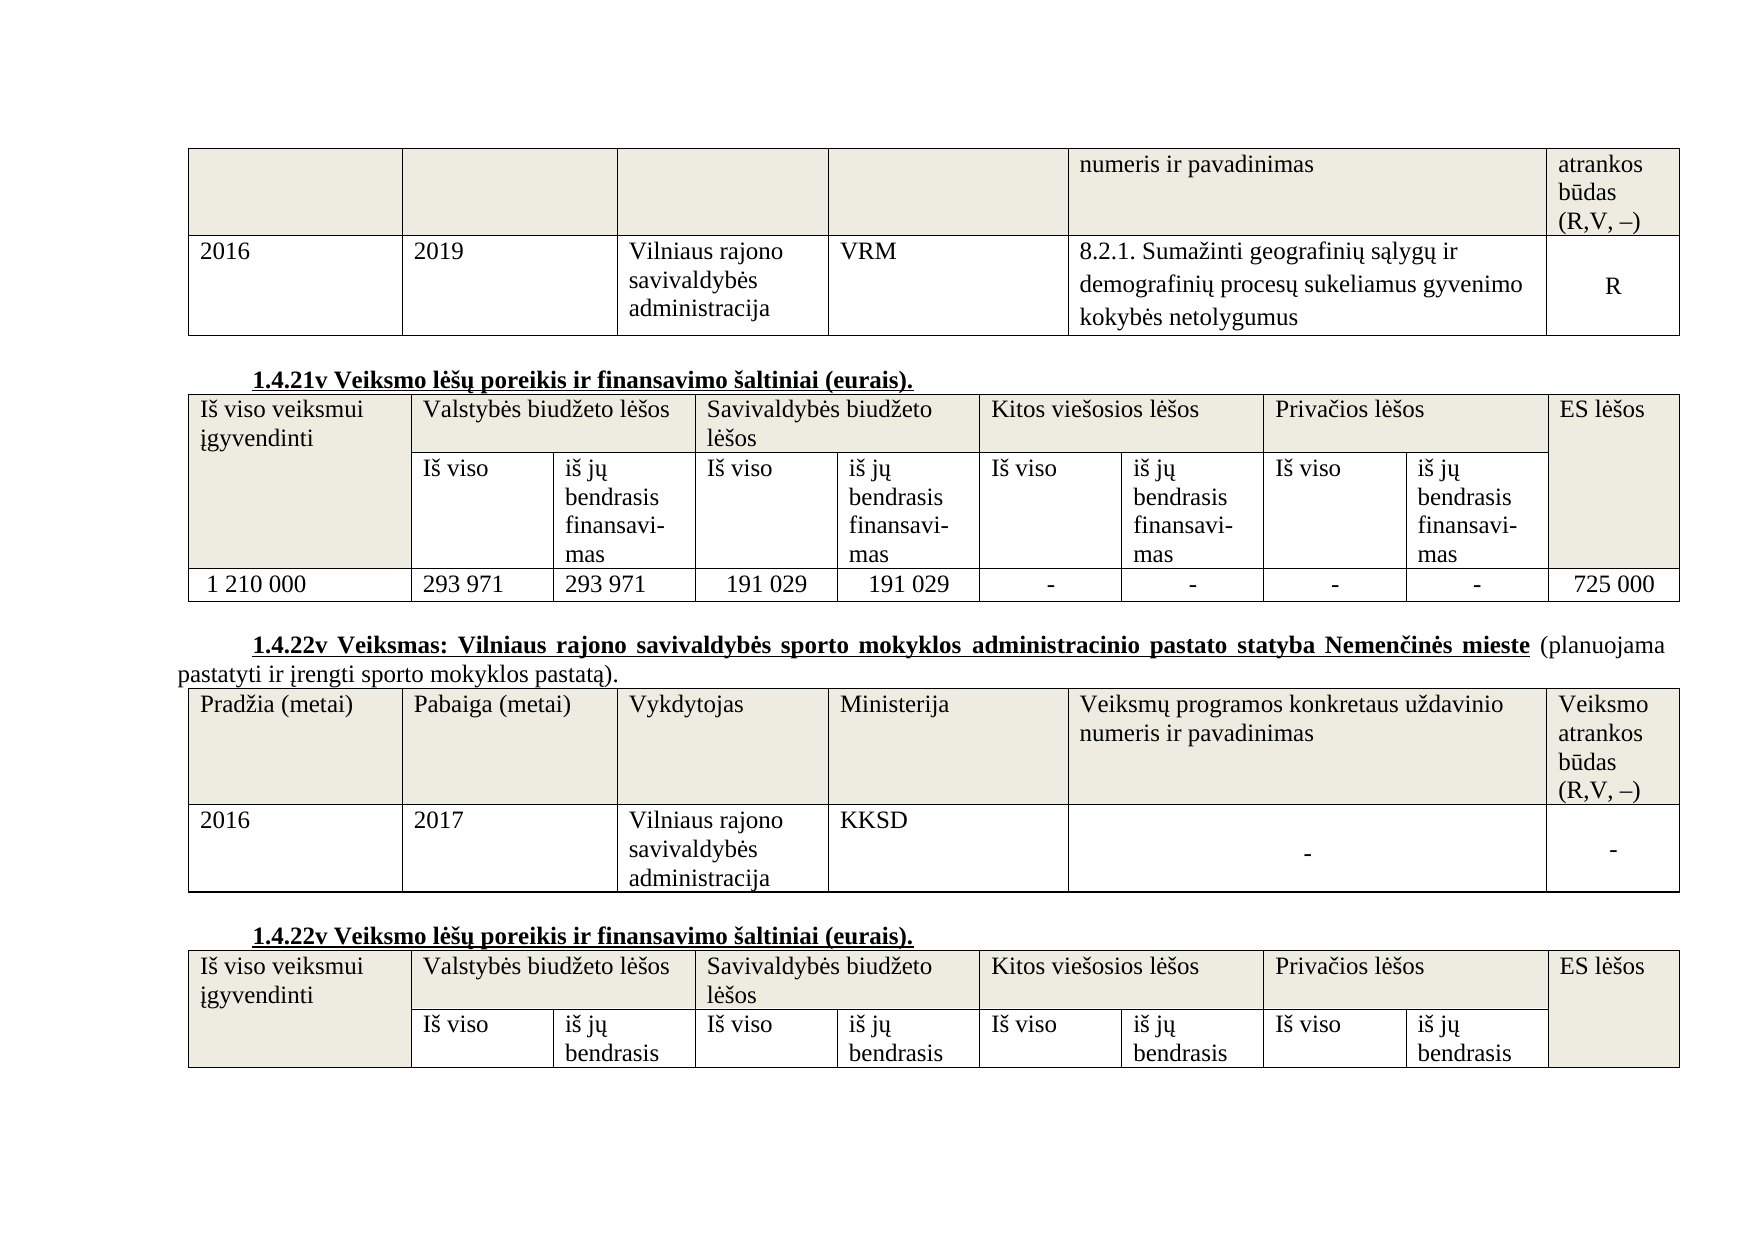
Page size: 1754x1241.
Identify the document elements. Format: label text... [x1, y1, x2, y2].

table_cell iš jų bendrasis finansavi- mas [554, 453, 695, 568]
table_cell - [1122, 569, 1263, 601]
table_header Vykdytojas [618, 689, 828, 804]
table_cell Iš viso [1264, 453, 1406, 568]
table_header ES lėšos [1549, 395, 1679, 568]
table_cell Iš viso [696, 1010, 837, 1067]
table_header Savivaldybės biudžeto lėšos [696, 951, 979, 1008]
table_header Pradžia (metai) [189, 689, 402, 804]
table_header Veiksmo atrankos būdas (R,V, –) [1547, 689, 1679, 804]
table_header Valstybės biudžeto lėšos [412, 951, 695, 1008]
table_header Privačios lėšos [1264, 951, 1548, 1008]
table_cell - [1264, 569, 1406, 601]
table_cell 191 029 [696, 569, 837, 601]
table_cell iš jų bendrasis finansavi- mas [1122, 453, 1263, 568]
table_cell iš jų bendrasis [1122, 1010, 1263, 1067]
table_cell iš jų bendrasis finansavi- mas [838, 453, 979, 568]
table_cell - [1407, 569, 1548, 601]
table_header [829, 149, 1068, 235]
table_cell Iš viso [412, 1010, 553, 1067]
text 1.4.21v Veiksmo lėšų poreikis ir finansavimo šaltiniai (eurais). [177, 365, 1665, 393]
table_header Ministerija [829, 689, 1068, 804]
table_header Savivaldybės biudžeto lėšos [696, 395, 979, 452]
table_header Privačios lėšos [1264, 395, 1548, 452]
table_header Pabaiga (metai) [403, 689, 617, 804]
table_cell 2016 [189, 805, 402, 891]
table_header [618, 149, 828, 235]
table_header [403, 149, 617, 235]
table_cell - [1069, 805, 1546, 891]
table_cell Vilniaus rajono savivaldybės administracija [618, 805, 828, 891]
table_cell Iš viso [412, 453, 553, 568]
table_cell Iš viso [696, 453, 837, 568]
table_header atrankos būdas (R,V, –) [1547, 149, 1679, 235]
table_header Kitos viešosios lėšos [980, 951, 1263, 1008]
table_cell 2019 [403, 236, 617, 335]
table_header [189, 149, 402, 235]
table_cell R [1547, 236, 1679, 335]
table_cell iš jų bendrasis [554, 1010, 695, 1067]
table_cell 293 971 [554, 569, 695, 601]
table_header Iš viso veiksmui įgyvendinti [189, 951, 411, 1067]
table_header ES lėšos [1549, 951, 1679, 1067]
table_cell KKSD [829, 805, 1068, 891]
table_cell - [1547, 805, 1679, 891]
table_cell Iš viso [1264, 1010, 1406, 1067]
text 1.4.22v Veiksmo lėšų poreikis ir finansavimo šaltiniai (eurais). [177, 921, 1665, 950]
table_cell iš jų bendrasis [838, 1010, 979, 1067]
table_cell Iš viso [980, 1010, 1121, 1067]
table_header Iš viso veiksmui įgyvendinti [189, 395, 411, 568]
table_cell Vilniaus rajono savivaldybės administracija [618, 236, 828, 335]
table_cell 725 000 [1549, 569, 1679, 601]
table_cell iš jų bendrasis finansavi- mas [1407, 453, 1548, 568]
table_cell VRM [829, 236, 1068, 335]
text 1.4.22v Veiksmas: Vilniaus rajono savivaldybės sporto mokyklos administracinio pastato statyba Nemenčinės mieste (planuojama pastatyti ir įrengti sporto mokyklos pastatą). [177, 631, 1665, 688]
table_header Veiksmų programos konkretaus uždavinio numeris ir pavadinimas [1069, 689, 1546, 804]
table_cell 8.2.1. Sumažinti geografinių sąlygų ir demografinių procesų sukeliamus gyvenimo kokybės netolygumus [1069, 236, 1546, 335]
table_cell 1 210 000 [189, 569, 411, 601]
table_cell Iš viso [980, 453, 1121, 568]
table_cell 191 029 [838, 569, 979, 601]
table_cell 2016 [189, 236, 402, 335]
table_header numeris ir pavadinimas [1069, 149, 1546, 235]
table_cell 293 971 [412, 569, 553, 601]
table_header Valstybės biudžeto lėšos [412, 395, 695, 452]
table_cell 2017 [403, 805, 617, 891]
table_header Kitos viešosios lėšos [980, 395, 1263, 452]
table_cell iš jų bendrasis [1407, 1010, 1548, 1067]
table_cell - [980, 569, 1121, 601]
